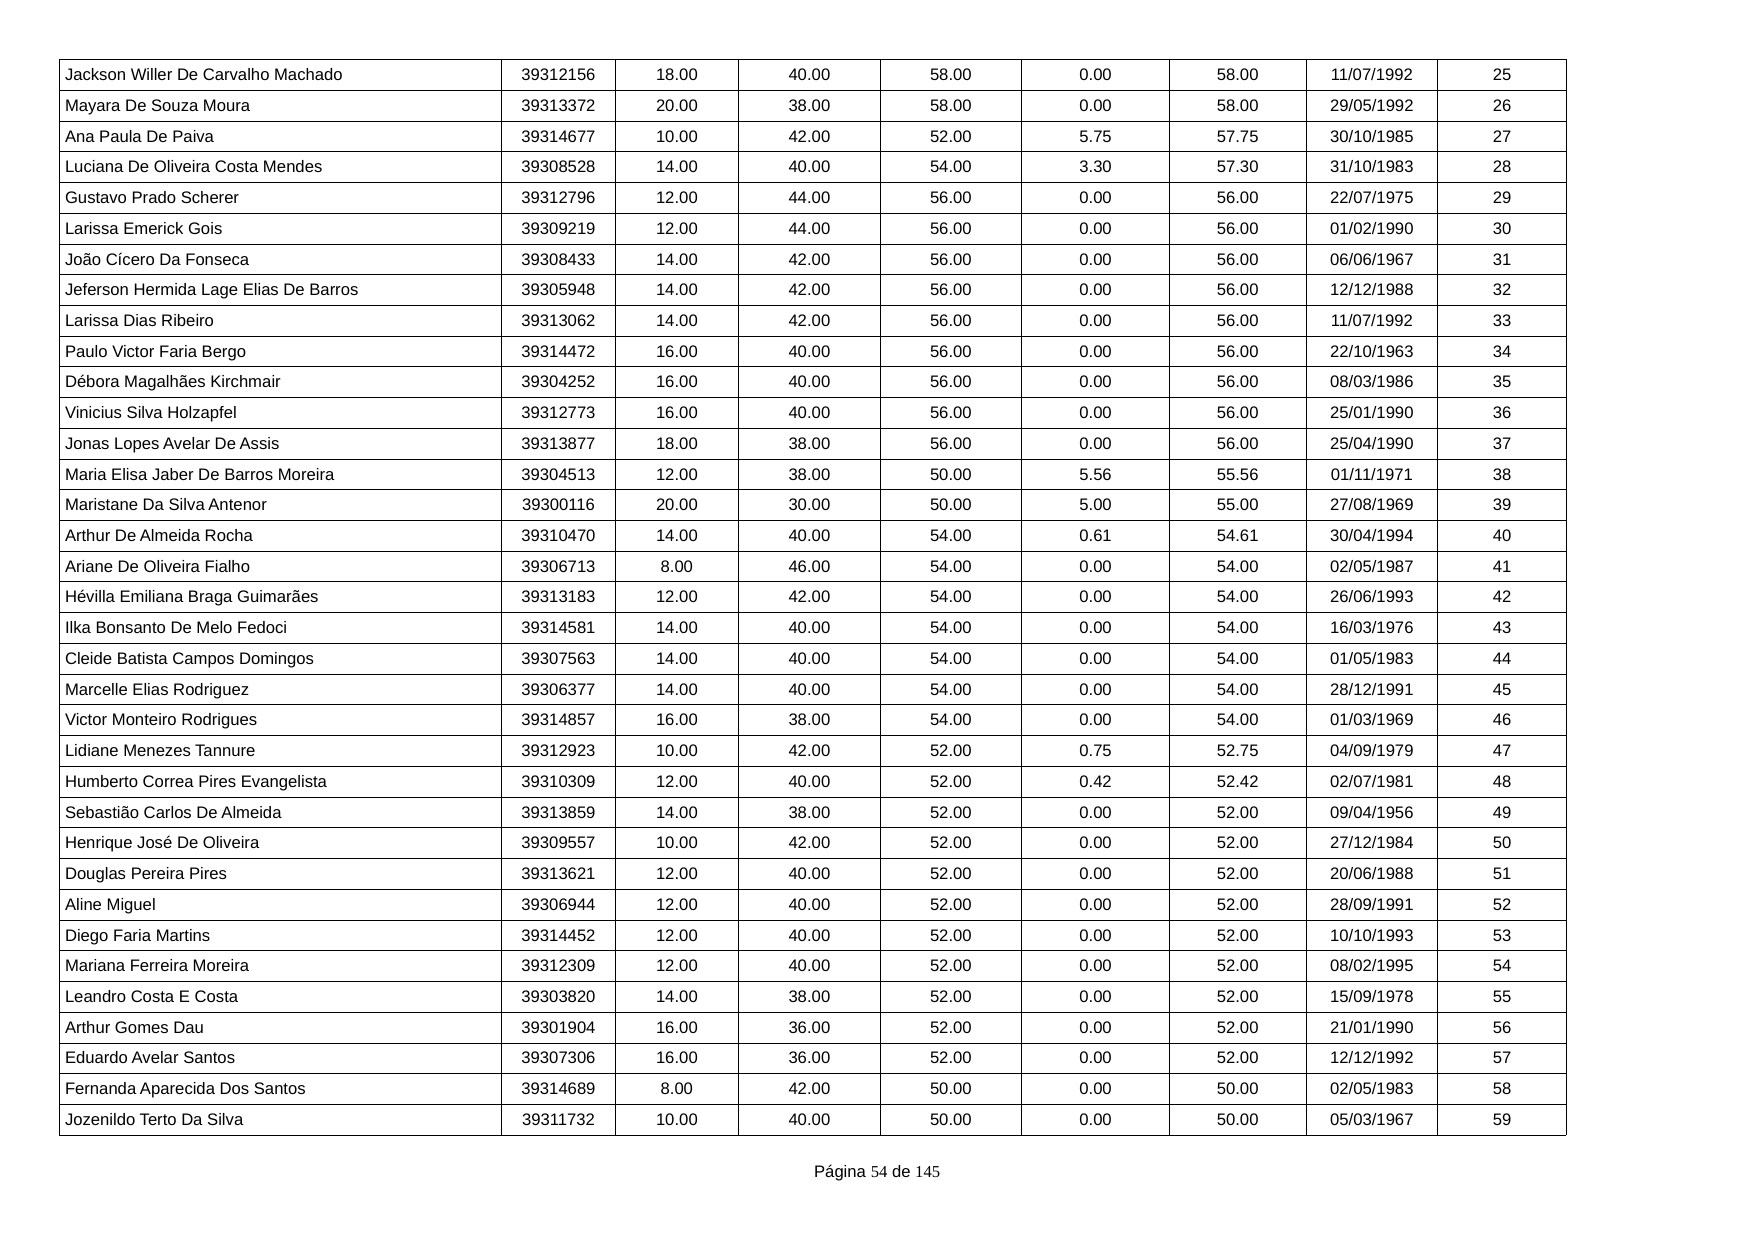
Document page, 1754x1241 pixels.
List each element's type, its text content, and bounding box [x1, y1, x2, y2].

table_cell 0.00 [1022, 429, 1169, 458]
table_cell Sebastião Carlos De Almeida [60, 798, 501, 827]
table_cell 3.30 [1022, 152, 1169, 182]
table_cell 52.00 [1170, 951, 1306, 981]
table_cell 40.00 [739, 921, 880, 950]
table_cell 56.00 [1170, 214, 1306, 243]
table_cell 0.00 [1022, 921, 1169, 950]
table_cell 29/05/1992 [1307, 91, 1437, 121]
table_cell Ana Paula De Paiva [60, 122, 501, 151]
table_cell [1567, 735, 1696, 766]
table_cell 0.00 [1022, 982, 1169, 1012]
table_cell 39313859 [502, 798, 615, 827]
table_cell [1567, 858, 1696, 889]
table_cell 14.00 [616, 644, 738, 674]
table_cell 12.00 [616, 951, 738, 981]
table_cell 52.00 [881, 1013, 1021, 1042]
table_cell [1567, 244, 1696, 274]
table_cell [1567, 581, 1696, 612]
table_cell 0.00 [1022, 367, 1169, 397]
table_cell 10.00 [616, 736, 738, 766]
table_cell 54.00 [881, 152, 1021, 182]
table_cell 51 [1438, 859, 1566, 889]
table_cell 54.00 [881, 552, 1021, 581]
table_cell 55.00 [1170, 490, 1306, 520]
table_cell 37 [1438, 429, 1566, 458]
table_cell 0.00 [1022, 1105, 1169, 1134]
table_cell 39307306 [502, 1044, 615, 1073]
table_cell [1567, 213, 1696, 243]
table_cell [1567, 1073, 1696, 1104]
table_cell 39306713 [502, 552, 615, 581]
table_cell [1567, 274, 1696, 305]
table_cell Maria Elisa Jaber De Barros Moreira [60, 460, 501, 489]
table_cell 56.00 [1170, 306, 1306, 336]
table_cell 39312773 [502, 398, 615, 428]
table_cell 27/08/1969 [1307, 490, 1437, 520]
table_cell 54.00 [881, 521, 1021, 551]
table_cell 14.00 [616, 245, 738, 274]
table_cell 49 [1438, 798, 1566, 827]
table_cell 10/10/1993 [1307, 921, 1437, 950]
table_cell 55 [1438, 982, 1566, 1012]
table_cell 44 [1438, 644, 1566, 674]
table_cell 56.00 [1170, 275, 1306, 305]
table_cell 58.00 [1170, 91, 1306, 121]
table_cell 38.00 [739, 982, 880, 1012]
table_cell 0.00 [1022, 675, 1169, 704]
table_cell 52.00 [881, 890, 1021, 919]
table_cell 40.00 [739, 767, 880, 797]
table_cell 39313372 [502, 91, 615, 121]
table_cell 22/07/1975 [1307, 183, 1437, 213]
table_cell 28/09/1991 [1307, 890, 1437, 919]
table_cell 39313183 [502, 582, 615, 612]
table_cell 0.00 [1022, 828, 1169, 858]
table_cell [1567, 1012, 1696, 1042]
table_cell Paulo Victor Faria Bergo [60, 337, 501, 366]
table_cell 05/03/1967 [1307, 1105, 1437, 1134]
table_cell 0.00 [1022, 275, 1169, 305]
table_cell 29 [1438, 183, 1566, 213]
table_cell 0.00 [1022, 398, 1169, 428]
table_cell 0.00 [1022, 1013, 1169, 1042]
table_cell 39312923 [502, 736, 615, 766]
table_cell 52.00 [881, 736, 1021, 766]
table_cell 58.00 [881, 60, 1021, 90]
table_cell 54.00 [1170, 644, 1306, 674]
table_cell [1567, 336, 1696, 366]
table_cell 56.00 [881, 367, 1021, 397]
table_cell Débora Magalhães Kirchmair [60, 367, 501, 397]
table_cell 52.75 [1170, 736, 1306, 766]
table_cell 56.00 [881, 429, 1021, 458]
table_cell 42.00 [739, 736, 880, 766]
table_cell [1567, 151, 1696, 182]
table_cell 31 [1438, 245, 1566, 274]
table_cell [1567, 90, 1696, 121]
table_cell 04/09/1979 [1307, 736, 1437, 766]
table_cell 40.00 [739, 152, 880, 182]
table_cell 26 [1438, 91, 1566, 121]
table_cell [1567, 1043, 1696, 1073]
table_cell 40 [1438, 521, 1566, 551]
table_cell Maristane Da Silva Antenor [60, 490, 501, 520]
table_cell 38 [1438, 460, 1566, 489]
table_cell 54.00 [881, 613, 1021, 643]
table_cell 36.00 [739, 1013, 880, 1042]
table_cell 31/10/1983 [1307, 152, 1437, 182]
table_cell 52.00 [1170, 890, 1306, 919]
table_cell 36 [1438, 398, 1566, 428]
table_cell 56.00 [1170, 337, 1306, 366]
table_cell 43 [1438, 613, 1566, 643]
table_cell [1567, 704, 1696, 735]
table_cell 5.56 [1022, 460, 1169, 489]
table_cell Luciana De Oliveira Costa Mendes [60, 152, 501, 182]
table_cell 56.00 [881, 398, 1021, 428]
table_cell 16.00 [616, 1044, 738, 1073]
table_cell 16.00 [616, 705, 738, 735]
table_cell 30 [1438, 214, 1566, 243]
table_cell 42.00 [739, 122, 880, 151]
table_cell 39310470 [502, 521, 615, 551]
table_cell 09/04/1956 [1307, 798, 1437, 827]
table_cell Humberto Correa Pires Evangelista [60, 767, 501, 797]
table_cell 54.61 [1170, 521, 1306, 551]
table_cell 18.00 [616, 429, 738, 458]
table_cell 11/07/1992 [1307, 306, 1437, 336]
table_cell 01/11/1971 [1307, 460, 1437, 489]
table_cell 27 [1438, 122, 1566, 151]
table_cell 02/05/1983 [1307, 1074, 1437, 1104]
table_cell 52.00 [881, 122, 1021, 151]
table_cell 52.00 [1170, 982, 1306, 1012]
table_cell 27/12/1984 [1307, 828, 1437, 858]
table_cell 56.00 [1170, 245, 1306, 274]
table_cell Victor Monteiro Rodrigues [60, 705, 501, 735]
table_cell 40.00 [739, 951, 880, 981]
table_cell 02/05/1987 [1307, 552, 1437, 581]
table_cell 0.00 [1022, 245, 1169, 274]
table_cell 58 [1438, 1074, 1566, 1104]
table_cell [1567, 397, 1696, 428]
table_cell [1567, 366, 1696, 397]
table_cell 28 [1438, 152, 1566, 182]
table_cell 10.00 [616, 828, 738, 858]
table_cell 56.00 [881, 245, 1021, 274]
table_cell 36.00 [739, 1044, 880, 1073]
table_cell 35 [1438, 367, 1566, 397]
table_cell 40.00 [739, 859, 880, 889]
table_cell 39312309 [502, 951, 615, 981]
table_cell [1567, 766, 1696, 797]
table_cell 38.00 [739, 705, 880, 735]
table_cell 40.00 [739, 675, 880, 704]
table_cell 52.00 [1170, 798, 1306, 827]
table_cell 40.00 [739, 60, 880, 90]
table_cell 39308528 [502, 152, 615, 182]
table_cell 42.00 [739, 582, 880, 612]
table_cell 38.00 [739, 798, 880, 827]
table_cell 50.00 [881, 460, 1021, 489]
table_cell 14.00 [616, 275, 738, 305]
table_cell 38.00 [739, 460, 880, 489]
table_cell 12.00 [616, 214, 738, 243]
table_cell 12.00 [616, 859, 738, 889]
table_cell 8.00 [616, 1074, 738, 1104]
table_cell [1567, 459, 1696, 489]
table_cell 14.00 [616, 152, 738, 182]
table_cell 20/06/1988 [1307, 859, 1437, 889]
table_cell 52.42 [1170, 767, 1306, 797]
table_cell [1567, 305, 1696, 336]
table_cell 0.00 [1022, 214, 1169, 243]
table_cell 16.00 [616, 367, 738, 397]
table_cell 39313621 [502, 859, 615, 889]
table_cell 39311732 [502, 1105, 615, 1134]
table_cell 18.00 [616, 60, 738, 90]
table_cell Fernanda Aparecida Dos Santos [60, 1074, 501, 1104]
table_cell 52.00 [881, 798, 1021, 827]
table_cell 39300116 [502, 490, 615, 520]
table_cell 28/12/1991 [1307, 675, 1437, 704]
table_cell [1567, 797, 1696, 827]
table_cell 54.00 [881, 675, 1021, 704]
table_cell 26/06/1993 [1307, 582, 1437, 612]
table_cell Henrique José De Oliveira [60, 828, 501, 858]
table_cell 16/03/1976 [1307, 613, 1437, 643]
table_cell 34 [1438, 337, 1566, 366]
table_cell 39306377 [502, 675, 615, 704]
table_cell 38.00 [739, 91, 880, 121]
table_cell 50.00 [881, 1074, 1021, 1104]
table_cell 08/02/1995 [1307, 951, 1437, 981]
table_cell 0.75 [1022, 736, 1169, 766]
table_cell 42.00 [739, 306, 880, 336]
table_cell 39314452 [502, 921, 615, 950]
table_cell 39309557 [502, 828, 615, 858]
table_cell 39313877 [502, 429, 615, 458]
table_cell 16.00 [616, 337, 738, 366]
table_cell Lidiane Menezes Tannure [60, 736, 501, 766]
table_cell 52.00 [881, 767, 1021, 797]
table_cell 12.00 [616, 460, 738, 489]
table_cell 54.00 [1170, 705, 1306, 735]
table_cell 56.00 [881, 275, 1021, 305]
table_cell 52.00 [1170, 921, 1306, 950]
table_cell 56 [1438, 1013, 1566, 1042]
table_cell 52 [1438, 890, 1566, 919]
table_cell 59 [1438, 1105, 1566, 1134]
table_cell 39310309 [502, 767, 615, 797]
table_cell 50.00 [881, 1105, 1021, 1134]
table_cell 40.00 [739, 644, 880, 674]
table_cell 12.00 [616, 183, 738, 213]
table_cell 39312156 [502, 60, 615, 90]
table_cell 25/04/1990 [1307, 429, 1437, 458]
table_cell 01/03/1969 [1307, 705, 1437, 735]
table_cell 52.00 [1170, 859, 1306, 889]
table_cell 56.00 [1170, 429, 1306, 458]
table_cell 12.00 [616, 890, 738, 919]
table_cell 52.00 [881, 828, 1021, 858]
table_cell 0.00 [1022, 644, 1169, 674]
table_cell 56.00 [881, 214, 1021, 243]
table_cell 54.00 [1170, 582, 1306, 612]
table_cell 42.00 [739, 1074, 880, 1104]
table_cell 55.56 [1170, 460, 1306, 489]
table_cell 25 [1438, 60, 1566, 90]
table_cell 46 [1438, 705, 1566, 735]
table_cell 54.00 [881, 644, 1021, 674]
table_cell 39305948 [502, 275, 615, 305]
table_cell 46.00 [739, 552, 880, 581]
table_cell [1567, 182, 1696, 213]
table_cell 40.00 [739, 890, 880, 919]
table_cell 39306944 [502, 890, 615, 919]
table_cell Jeferson Hermida Lage Elias De Barros [60, 275, 501, 305]
table_cell 0.00 [1022, 91, 1169, 121]
table_cell Arthur De Almeida Rocha [60, 521, 501, 551]
table_cell 50.00 [1170, 1074, 1306, 1104]
table_cell 12/12/1992 [1307, 1044, 1437, 1073]
table_cell 39314689 [502, 1074, 615, 1104]
table_cell Marcelle Elias Rodriguez [60, 675, 501, 704]
table_cell 14.00 [616, 798, 738, 827]
table_cell 54.00 [881, 582, 1021, 612]
table_cell 0.00 [1022, 705, 1169, 735]
table_cell 52.00 [1170, 828, 1306, 858]
table_cell 30/10/1985 [1307, 122, 1437, 151]
table_cell 40.00 [739, 1105, 880, 1134]
table_cell 50.00 [1170, 1105, 1306, 1134]
table_cell 0.00 [1022, 1044, 1169, 1073]
table_cell Larissa Dias Ribeiro [60, 306, 501, 336]
table_cell 14.00 [616, 306, 738, 336]
table_cell 52.00 [1170, 1044, 1306, 1073]
table_cell 12.00 [616, 582, 738, 612]
table_cell 40.00 [739, 613, 880, 643]
table_cell 52.00 [1170, 1013, 1306, 1042]
table_cell 39313062 [502, 306, 615, 336]
table_cell 54.00 [1170, 552, 1306, 581]
table_cell 50 [1438, 828, 1566, 858]
table_cell 56.00 [881, 183, 1021, 213]
table_cell Aline Miguel [60, 890, 501, 919]
table_cell [1567, 920, 1696, 950]
table_cell 39304513 [502, 460, 615, 489]
table_cell 40.00 [739, 521, 880, 551]
table_cell 42.00 [739, 245, 880, 274]
table_cell 02/07/1981 [1307, 767, 1437, 797]
table_cell Ariane De Oliveira Fialho [60, 552, 501, 581]
table_cell 20.00 [616, 91, 738, 121]
table_cell [1567, 981, 1696, 1012]
table_cell João Cícero Da Fonseca [60, 245, 501, 274]
table_cell 0.00 [1022, 798, 1169, 827]
table_cell 39 [1438, 490, 1566, 520]
table_cell 56.00 [1170, 183, 1306, 213]
table_cell 12.00 [616, 767, 738, 797]
table_cell 12.00 [616, 921, 738, 950]
table_cell Jonas Lopes Avelar De Assis [60, 429, 501, 458]
table_cell 48 [1438, 767, 1566, 797]
table_cell 39314677 [502, 122, 615, 151]
table_cell 06/06/1967 [1307, 245, 1437, 274]
table_cell 42.00 [739, 275, 880, 305]
table_cell 39308433 [502, 245, 615, 274]
table_cell Mayara De Souza Moura [60, 91, 501, 121]
table_cell 0.00 [1022, 613, 1169, 643]
table_cell 11/07/1992 [1307, 60, 1437, 90]
table_cell 15/09/1978 [1307, 982, 1437, 1012]
table_cell 16.00 [616, 1013, 738, 1042]
table_cell 58.00 [1170, 60, 1306, 90]
table_cell 57.30 [1170, 152, 1306, 182]
table_cell 39314472 [502, 337, 615, 366]
table_cell 33 [1438, 306, 1566, 336]
table_cell 39314857 [502, 705, 615, 735]
table_cell 0.00 [1022, 552, 1169, 581]
table_cell 0.00 [1022, 60, 1169, 90]
table_cell Ilka Bonsanto De Melo Fedoci [60, 613, 501, 643]
table_cell 40.00 [739, 398, 880, 428]
table_cell 16.00 [616, 398, 738, 428]
table_cell 30/04/1994 [1307, 521, 1437, 551]
table_cell Gustavo Prado Scherer [60, 183, 501, 213]
table_cell [1567, 1104, 1696, 1134]
table_cell Douglas Pereira Pires [60, 859, 501, 889]
table_cell Arthur Gomes Dau [60, 1013, 501, 1042]
table_cell [1567, 489, 1696, 520]
table_cell 01/05/1983 [1307, 644, 1437, 674]
table_cell 57.75 [1170, 122, 1306, 151]
table_cell 8.00 [616, 552, 738, 581]
table_cell 40.00 [739, 367, 880, 397]
table_cell 41 [1438, 552, 1566, 581]
table_cell Diego Faria Martins [60, 921, 501, 950]
table_cell 56.00 [881, 306, 1021, 336]
table_cell [1567, 520, 1696, 551]
table_cell 0.00 [1022, 183, 1169, 213]
table_cell 39307563 [502, 644, 615, 674]
table_cell [1567, 59, 1696, 90]
table_cell [1567, 643, 1696, 674]
table_cell [1567, 428, 1696, 458]
table_cell 39301904 [502, 1013, 615, 1042]
table_cell 21/01/1990 [1307, 1013, 1437, 1042]
table_cell 22/10/1963 [1307, 337, 1437, 366]
table_cell 20.00 [616, 490, 738, 520]
table_cell [1567, 950, 1696, 981]
table_cell 38.00 [739, 429, 880, 458]
table_cell Hévilla Emiliana Braga Guimarães [60, 582, 501, 612]
table_cell 10.00 [616, 1105, 738, 1134]
table_cell 50.00 [881, 490, 1021, 520]
table_cell 0.00 [1022, 951, 1169, 981]
table_cell 56.00 [1170, 398, 1306, 428]
table_cell 40.00 [739, 337, 880, 366]
table_cell [1567, 827, 1696, 858]
table_cell 08/03/1986 [1307, 367, 1437, 397]
table_cell 53 [1438, 921, 1566, 950]
table_cell 44.00 [739, 183, 880, 213]
table_cell 58.00 [881, 91, 1021, 121]
table_cell 54.00 [1170, 613, 1306, 643]
table_cell 52.00 [881, 951, 1021, 981]
table_cell 0.00 [1022, 306, 1169, 336]
table_cell 39303820 [502, 982, 615, 1012]
table_cell 0.42 [1022, 767, 1169, 797]
table_cell Larissa Emerick Gois [60, 214, 501, 243]
table_cell Vinicius Silva Holzapfel [60, 398, 501, 428]
table_cell Jackson Willer De Carvalho Machado [60, 60, 501, 90]
table_cell 14.00 [616, 675, 738, 704]
table_cell 39309219 [502, 214, 615, 243]
table_cell 52.00 [881, 921, 1021, 950]
table_cell 52.00 [881, 982, 1021, 1012]
table_cell 10.00 [616, 122, 738, 151]
table_cell [1567, 551, 1696, 581]
table_cell 14.00 [616, 521, 738, 551]
table_cell 0.00 [1022, 890, 1169, 919]
table_cell 54.00 [1170, 675, 1306, 704]
table_cell 42 [1438, 582, 1566, 612]
table_cell Eduardo Avelar Santos [60, 1044, 501, 1073]
table_cell 42.00 [739, 828, 880, 858]
table_cell 0.00 [1022, 337, 1169, 366]
table_cell 5.75 [1022, 122, 1169, 151]
table_cell 0.00 [1022, 859, 1169, 889]
table_cell 30.00 [739, 490, 880, 520]
table_cell 14.00 [616, 982, 738, 1012]
table_cell Jozenildo Terto Da Silva [60, 1105, 501, 1134]
table_cell 32 [1438, 275, 1566, 305]
table_cell 52.00 [881, 1044, 1021, 1073]
table_cell 45 [1438, 675, 1566, 704]
table_cell [1567, 612, 1696, 643]
table_cell Cleide Batista Campos Domingos [60, 644, 501, 674]
table_cell 54 [1438, 951, 1566, 981]
table_cell 39312796 [502, 183, 615, 213]
table_cell [1567, 889, 1696, 919]
table_cell 14.00 [616, 613, 738, 643]
table_cell Mariana Ferreira Moreira [60, 951, 501, 981]
table_cell 52.00 [881, 859, 1021, 889]
table_cell 56.00 [881, 337, 1021, 366]
table_cell 0.00 [1022, 1074, 1169, 1104]
table_cell 25/01/1990 [1307, 398, 1437, 428]
table_cell 39304252 [502, 367, 615, 397]
table_cell 01/02/1990 [1307, 214, 1437, 243]
table_cell [1567, 674, 1696, 704]
table_cell 5.00 [1022, 490, 1169, 520]
table_cell 44.00 [739, 214, 880, 243]
table_cell [1567, 121, 1696, 151]
table_cell 0.00 [1022, 582, 1169, 612]
table_cell 12/12/1988 [1307, 275, 1437, 305]
table_cell 39314581 [502, 613, 615, 643]
table_cell 0.61 [1022, 521, 1169, 551]
table_cell Leandro Costa E Costa [60, 982, 501, 1012]
table_cell 47 [1438, 736, 1566, 766]
table_cell 54.00 [881, 705, 1021, 735]
table_cell 57 [1438, 1044, 1566, 1073]
table_cell 56.00 [1170, 367, 1306, 397]
